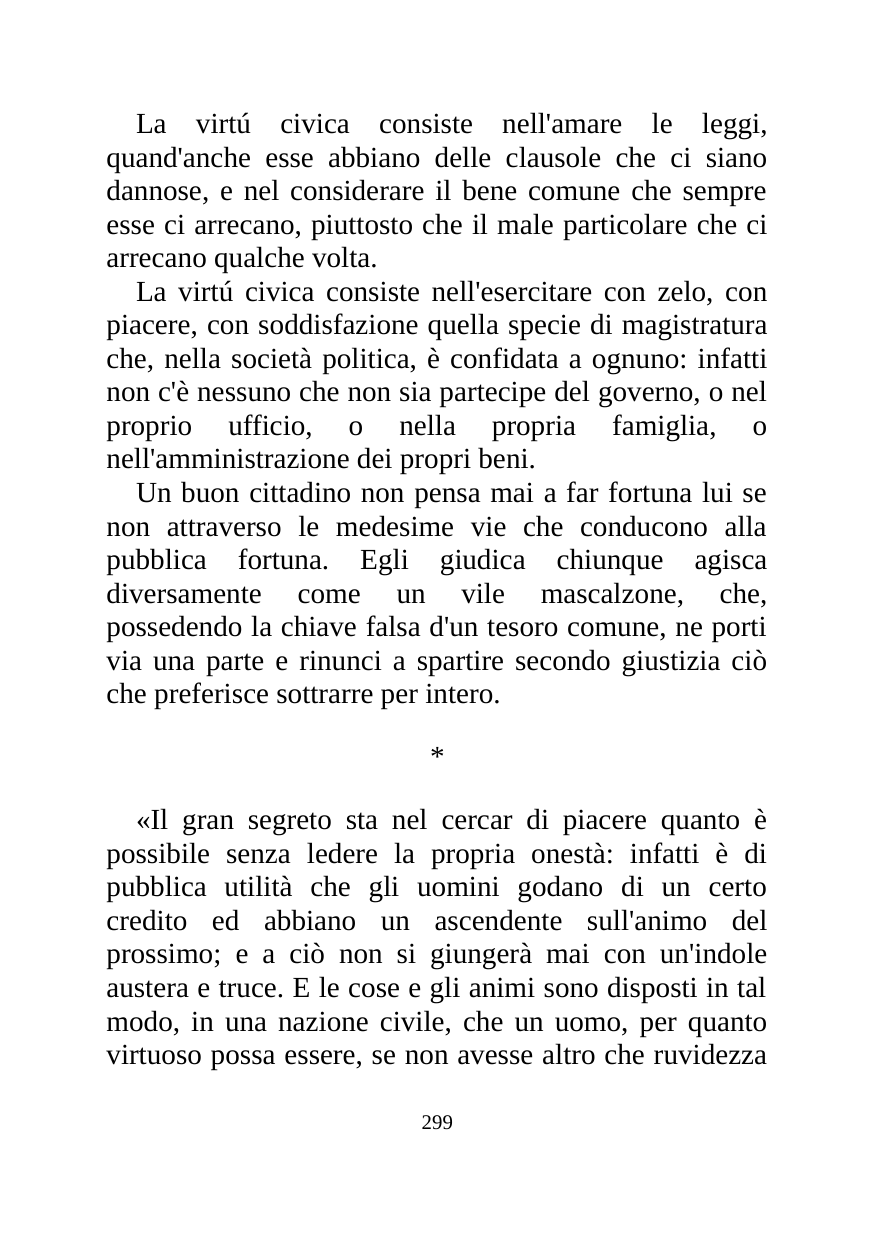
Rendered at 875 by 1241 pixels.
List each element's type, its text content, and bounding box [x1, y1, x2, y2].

text La virtú civica consiste nell'esercitare con zelo, con piacere, con soddisfazione quella specie di magistratura che, nella società politica, è confidata a ognuno: infatti non c'è nessuno che non sia partecipe del governo, o nel proprio ufficio, o nella propria famiglia, o nell'amministrazione dei propri beni. [106, 274, 768, 475]
text «Il gran segreto sta nel cercar di piacere quanto è possibile senza ledere la propria onestà: infatti è di pubblica utilità che gli uomini godano di un certo credito ed abbiano un ascendente sull'animo del prossimo; e a ciò non si giungerà mai con un'indole austera e truce. E le cose e gli animi sono disposti in tal modo, in una nazione civile, che un uomo, per quanto virtuoso possa essere, se non avesse altro che ruvidezza [106, 802, 768, 1071]
text Un buon cittadino non pensa mai a far fortuna lui se non attraverso le medesime vie che conducono alla pubblica fortuna. Egli giudica chiunque agisca diversamente come un vile mascalzone, che, possedendo la chiave falsa d'un tesoro comune, ne porti via una parte e rinunci a spartire secondo giustizia ciò che preferisce sottrarre per intero. [106, 475, 768, 710]
text La virtú civica consiste nell'amare le leggi, quand'anche esse abbiano delle clausole che ci siano dannose, e nel considerare il bene comune che sempre esse ci arrecano, piuttosto che il male particolare che ci arrecano qualche volta. [106, 106, 768, 274]
text * [106, 739, 768, 773]
